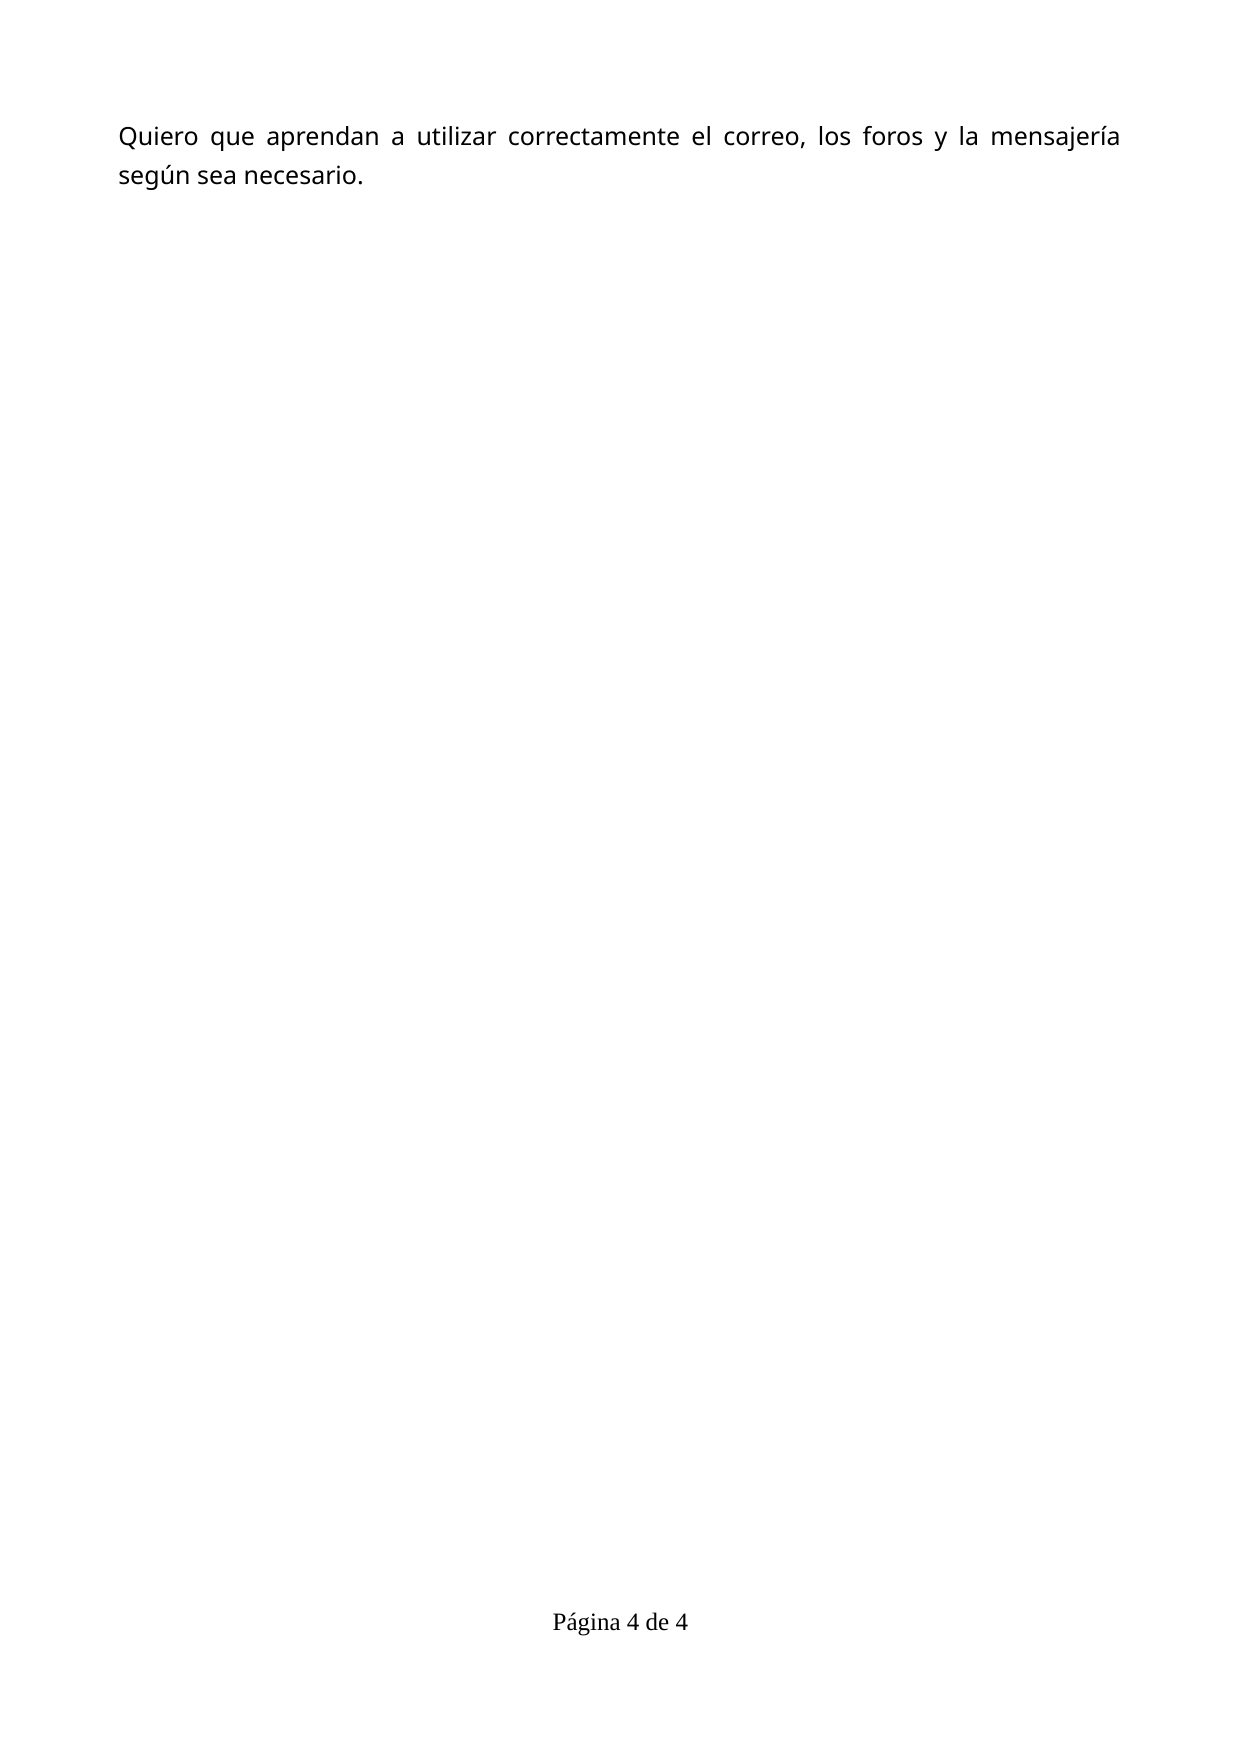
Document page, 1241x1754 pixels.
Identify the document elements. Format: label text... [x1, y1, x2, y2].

text Quiero que aprendan a utilizar correctamente el correo, los foros y la mensajería según sea necesario. [118, 118, 1122, 191]
